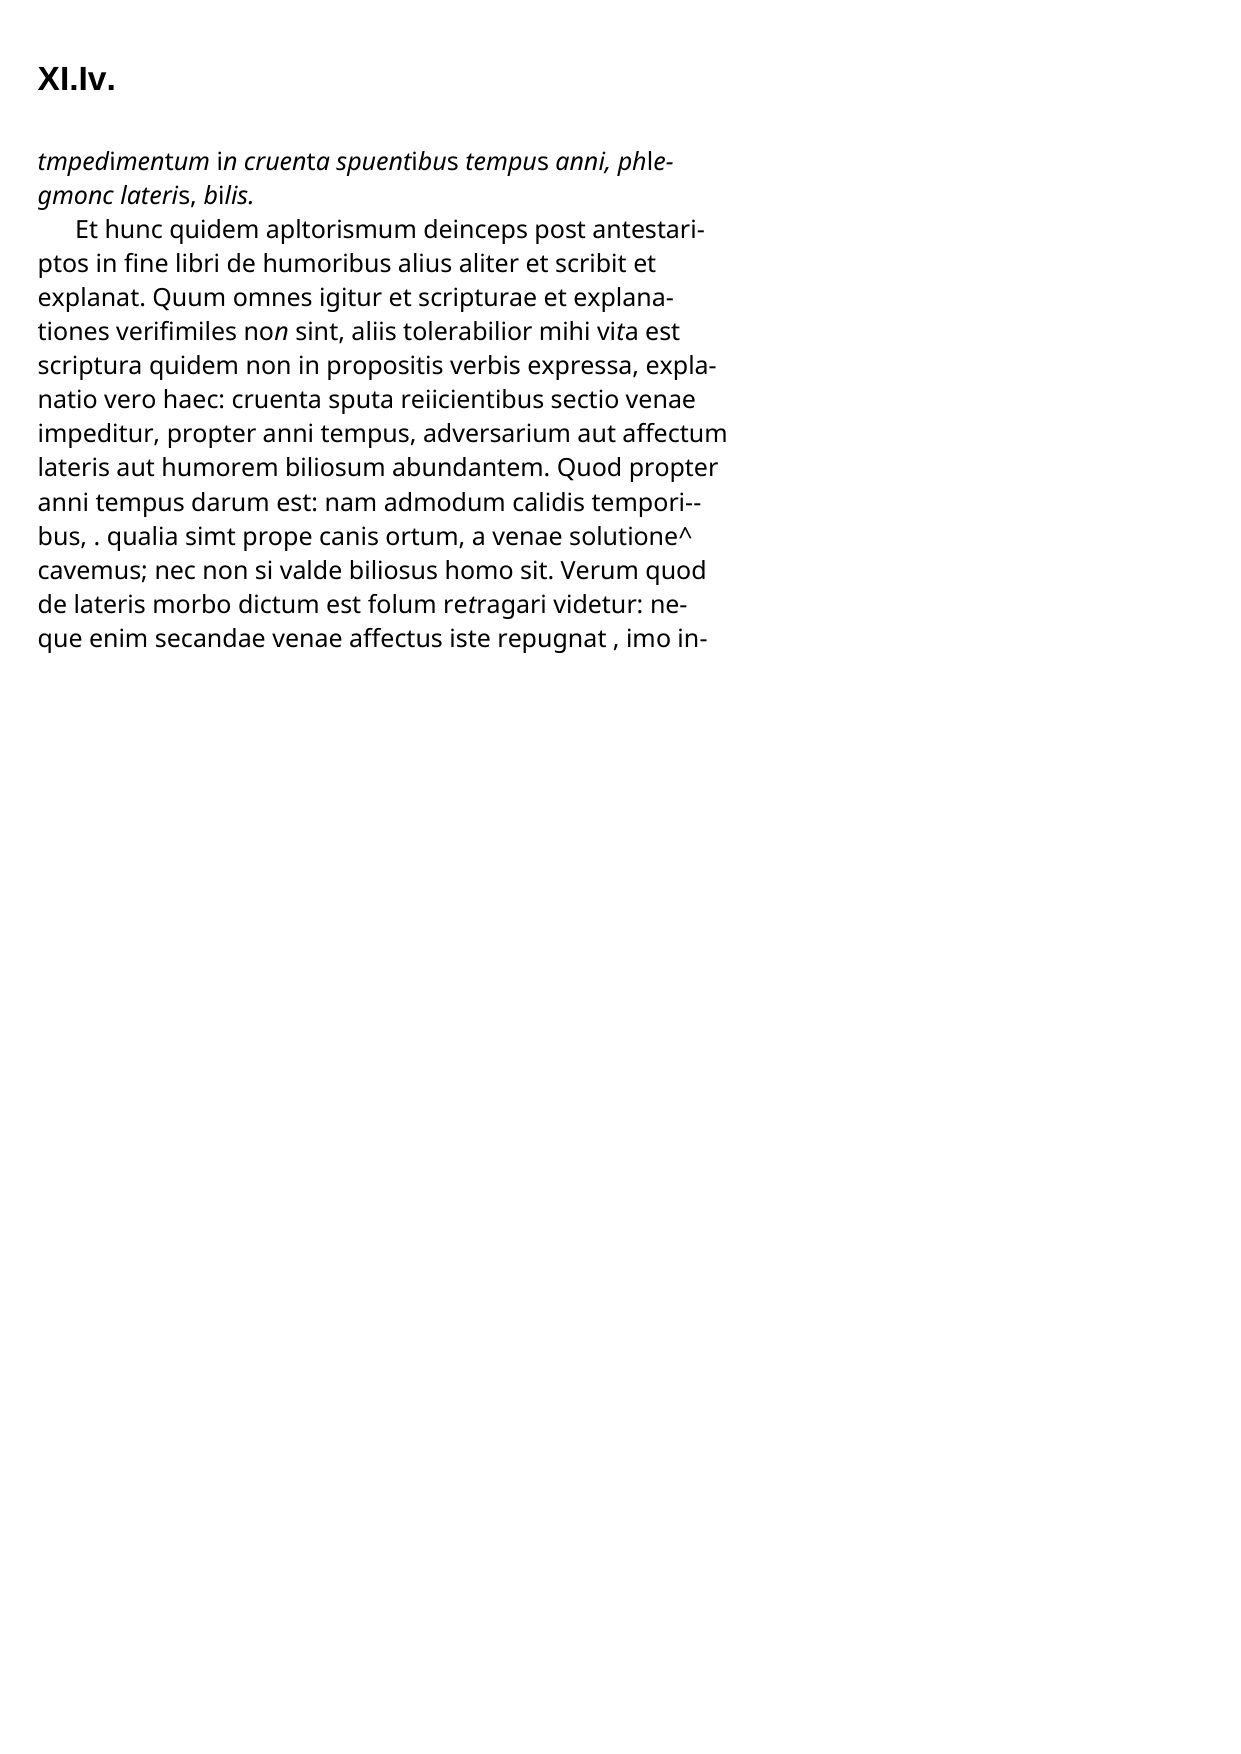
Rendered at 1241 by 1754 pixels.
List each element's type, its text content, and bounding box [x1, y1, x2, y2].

text tmpedimentum in cruenta spuentibus tempus anni, phle- gmonc lateris, bilis. [37, 109, 1203, 212]
subtitle XI.Iv. [37, 58, 1203, 97]
text Et hunc quidem apltorismum deinceps post antestari- ptos in fine libri de humoribus alius aliter et scribit et explanat. Quum omnes igitur et scripturae et explana- tiones verifimiles non sint, aliis tolerabilior mihi vita est scriptura quidem non in propositis verbis expressa, expla- natio vero haec: cruenta sputa reiicientibus sectio venae impeditur, propter anni tempus, adversarium aut affectum lateris aut humorem biliosum abundantem. Quod propter anni tempus darum est: nam admodum calidis tempori-- bus, . qualia simt prope canis ortum, a venae solutione^ cavemus; nec non si valde biliosus homo sit. Verum quod de lateris morbo dictum est folum retragari videtur: ne- que enim secandae venae affectus iste repugnat , imo in- [37, 212, 1203, 654]
